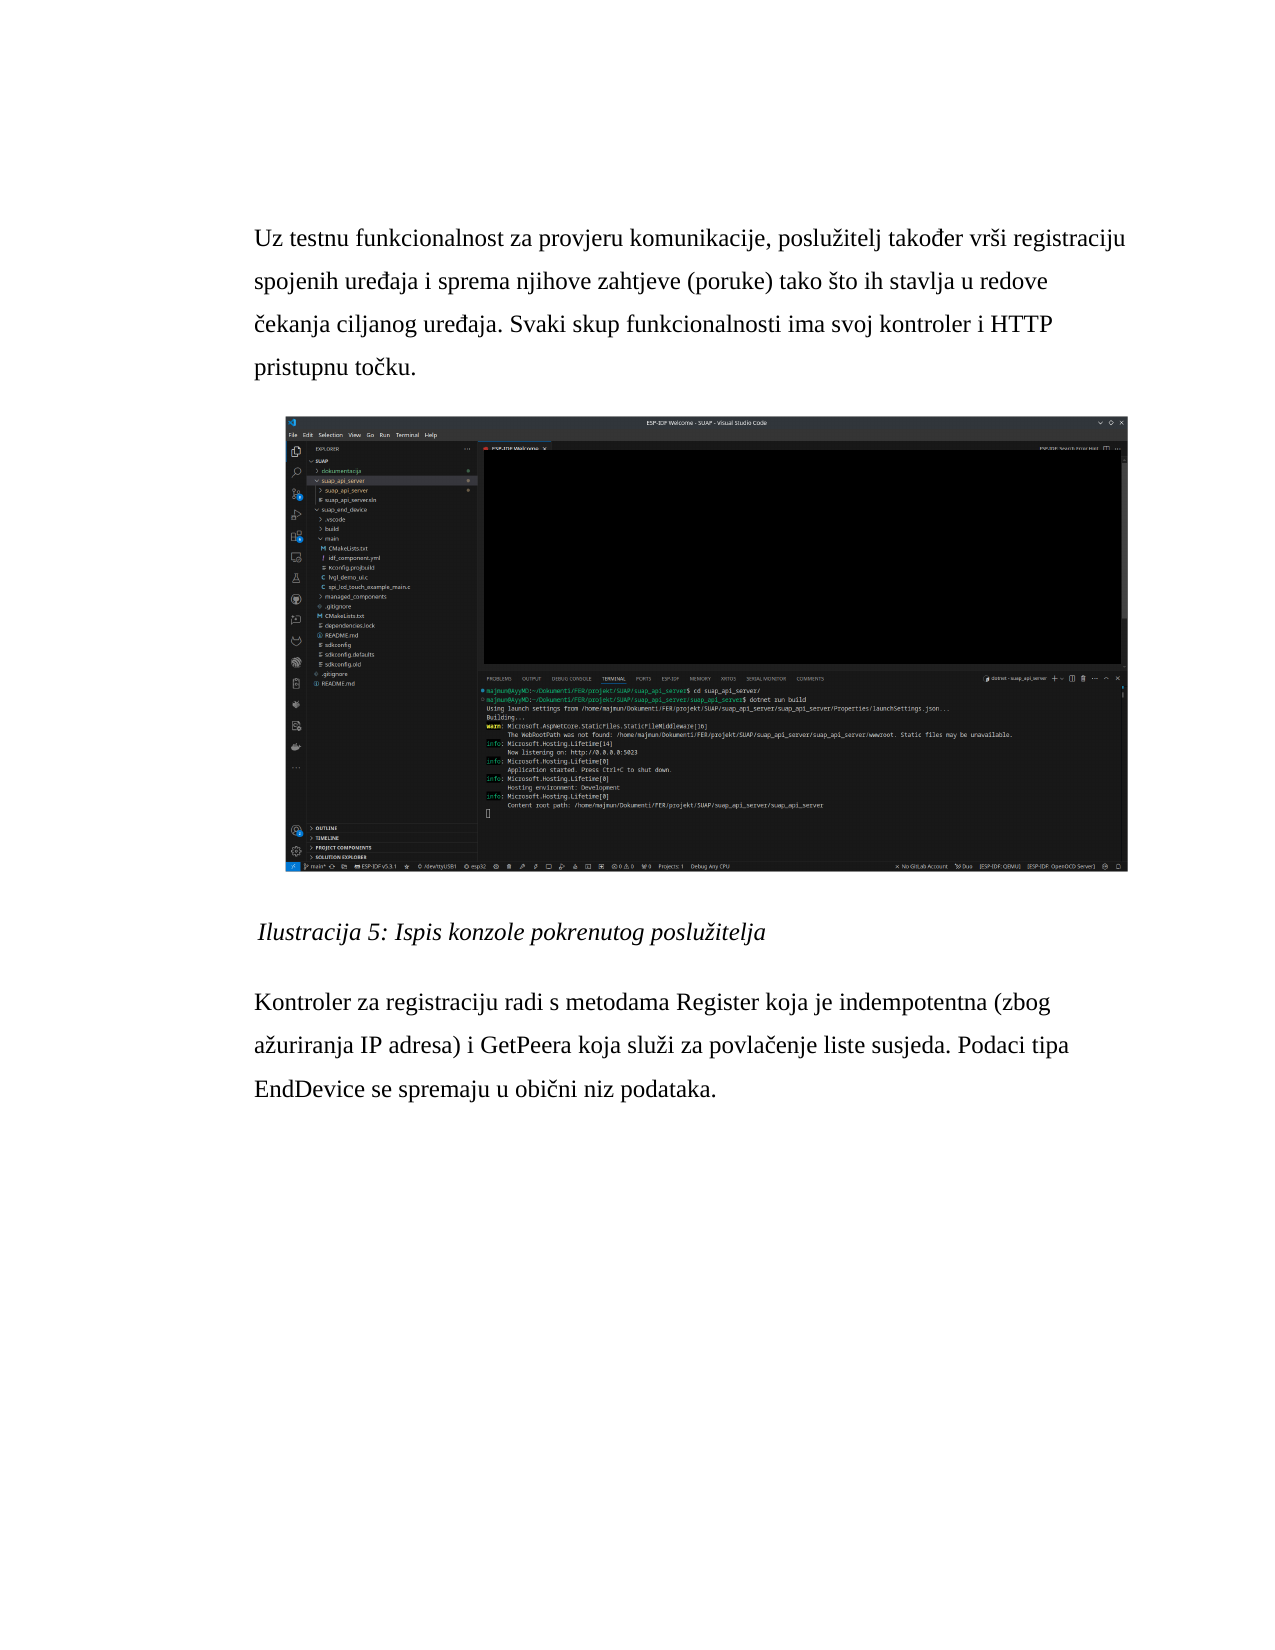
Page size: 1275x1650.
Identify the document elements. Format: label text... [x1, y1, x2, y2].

picture [257, 394, 1156, 905]
text Ilustracija 5: Ispis konzole pokrenutog poslužitelja [257, 905, 1156, 946]
text [257, 382, 1156, 394]
text Uz testnu funkcionalnost za provjeru komunikacije, poslužitelj također vrši registraciju spojenih uređaja i sprema njihove zahtjeve (poruke) tako što ih stavlja u redove čekanja ciljanog uređaja. Svaki skup funkcionalnosti ima svoj kontroler i HTTP pristupnu točku. [254, 223, 1127, 381]
text Kontroler za registraciju radi s metodama Register koja je indempotentna (zbog ažuriranja IP adresa) i GetPeera koja služi za povlačenje liste susjeda. Podaci tipa EndDevice se spremaju u obični niz podataka. [254, 905, 1127, 1102]
